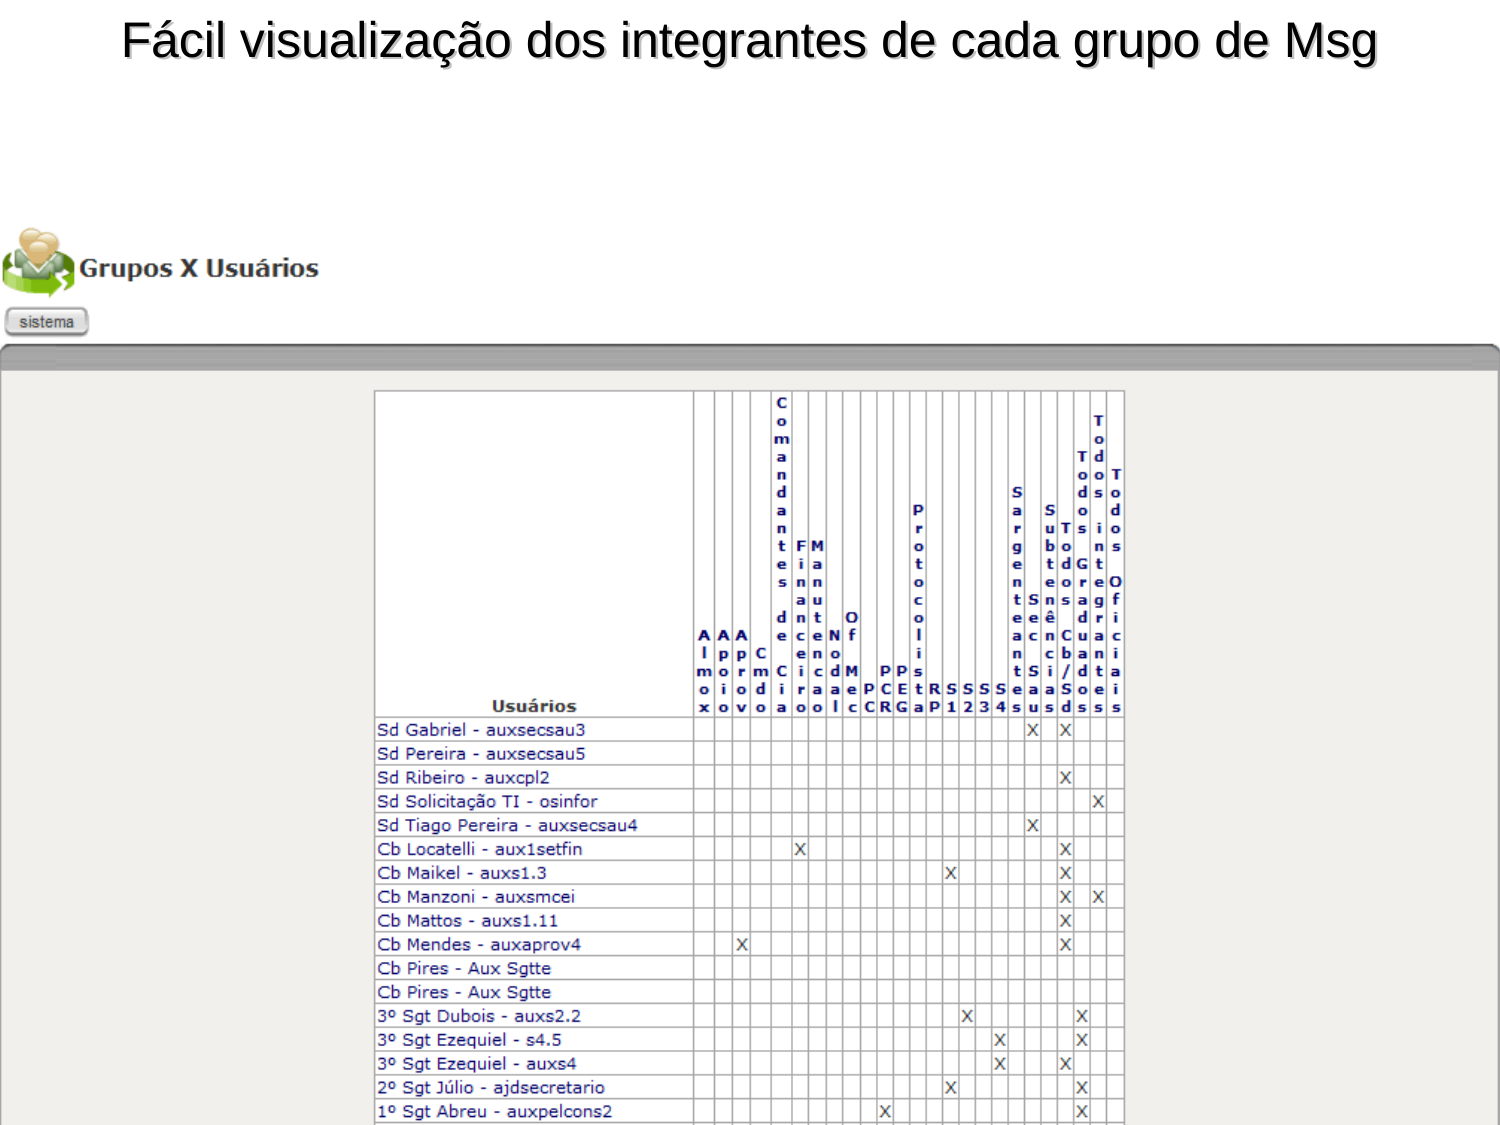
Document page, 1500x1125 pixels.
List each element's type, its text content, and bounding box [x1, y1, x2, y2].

picture [0, 219, 1500, 1125]
text_box Fácil visualização dos integrantes de cada grupo de Msg [0, 0, 1500, 76]
